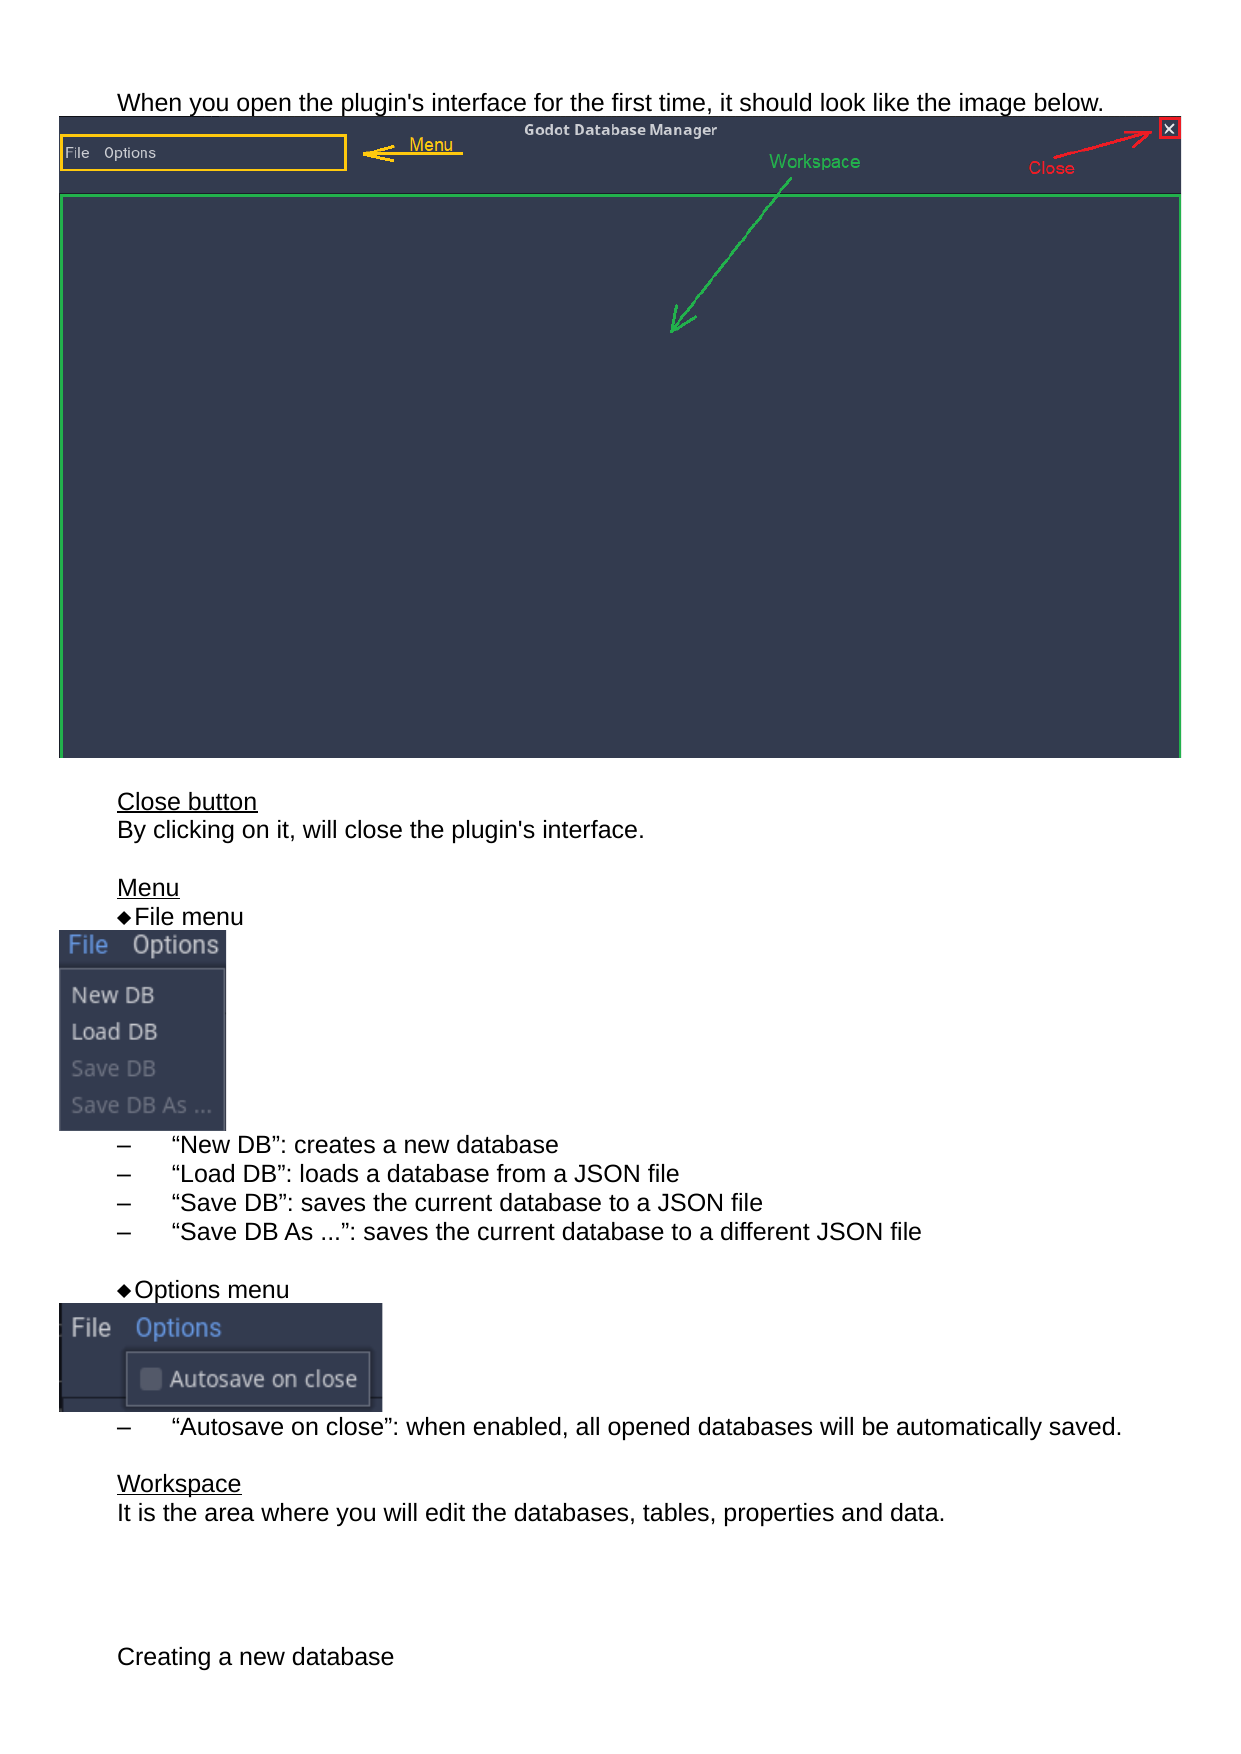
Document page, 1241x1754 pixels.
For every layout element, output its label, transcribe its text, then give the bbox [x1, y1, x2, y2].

text Workspace [59, 1469, 1181, 1498]
text Close button [59, 787, 1181, 815]
list File menu [59, 902, 1181, 930]
list “Autosave on close”: when enabled, all opened databases will be automatically saved. [59, 1303, 1181, 1440]
list “Save DB As ...”: saves the current database to a different JSON file [59, 1217, 1181, 1246]
text Creating a new database [59, 1642, 1181, 1670]
text When you open the plugin's interface for the first time, it should look like the image below. [59, 88, 1181, 116]
list “New DB”: creates a new database [59, 930, 1181, 1159]
text It is the area where you will edit the databases, tables, properties and data. [59, 1498, 1181, 1527]
text Menu [59, 873, 1181, 902]
list “Save DB”: saves the current database to a JSON file [59, 1188, 1181, 1217]
list Options menu [59, 1275, 1181, 1303]
list “Load DB”: loads a database from a JSON file [59, 1159, 1181, 1188]
text By clicking on it, will close the plugin's interface. [59, 815, 1181, 844]
